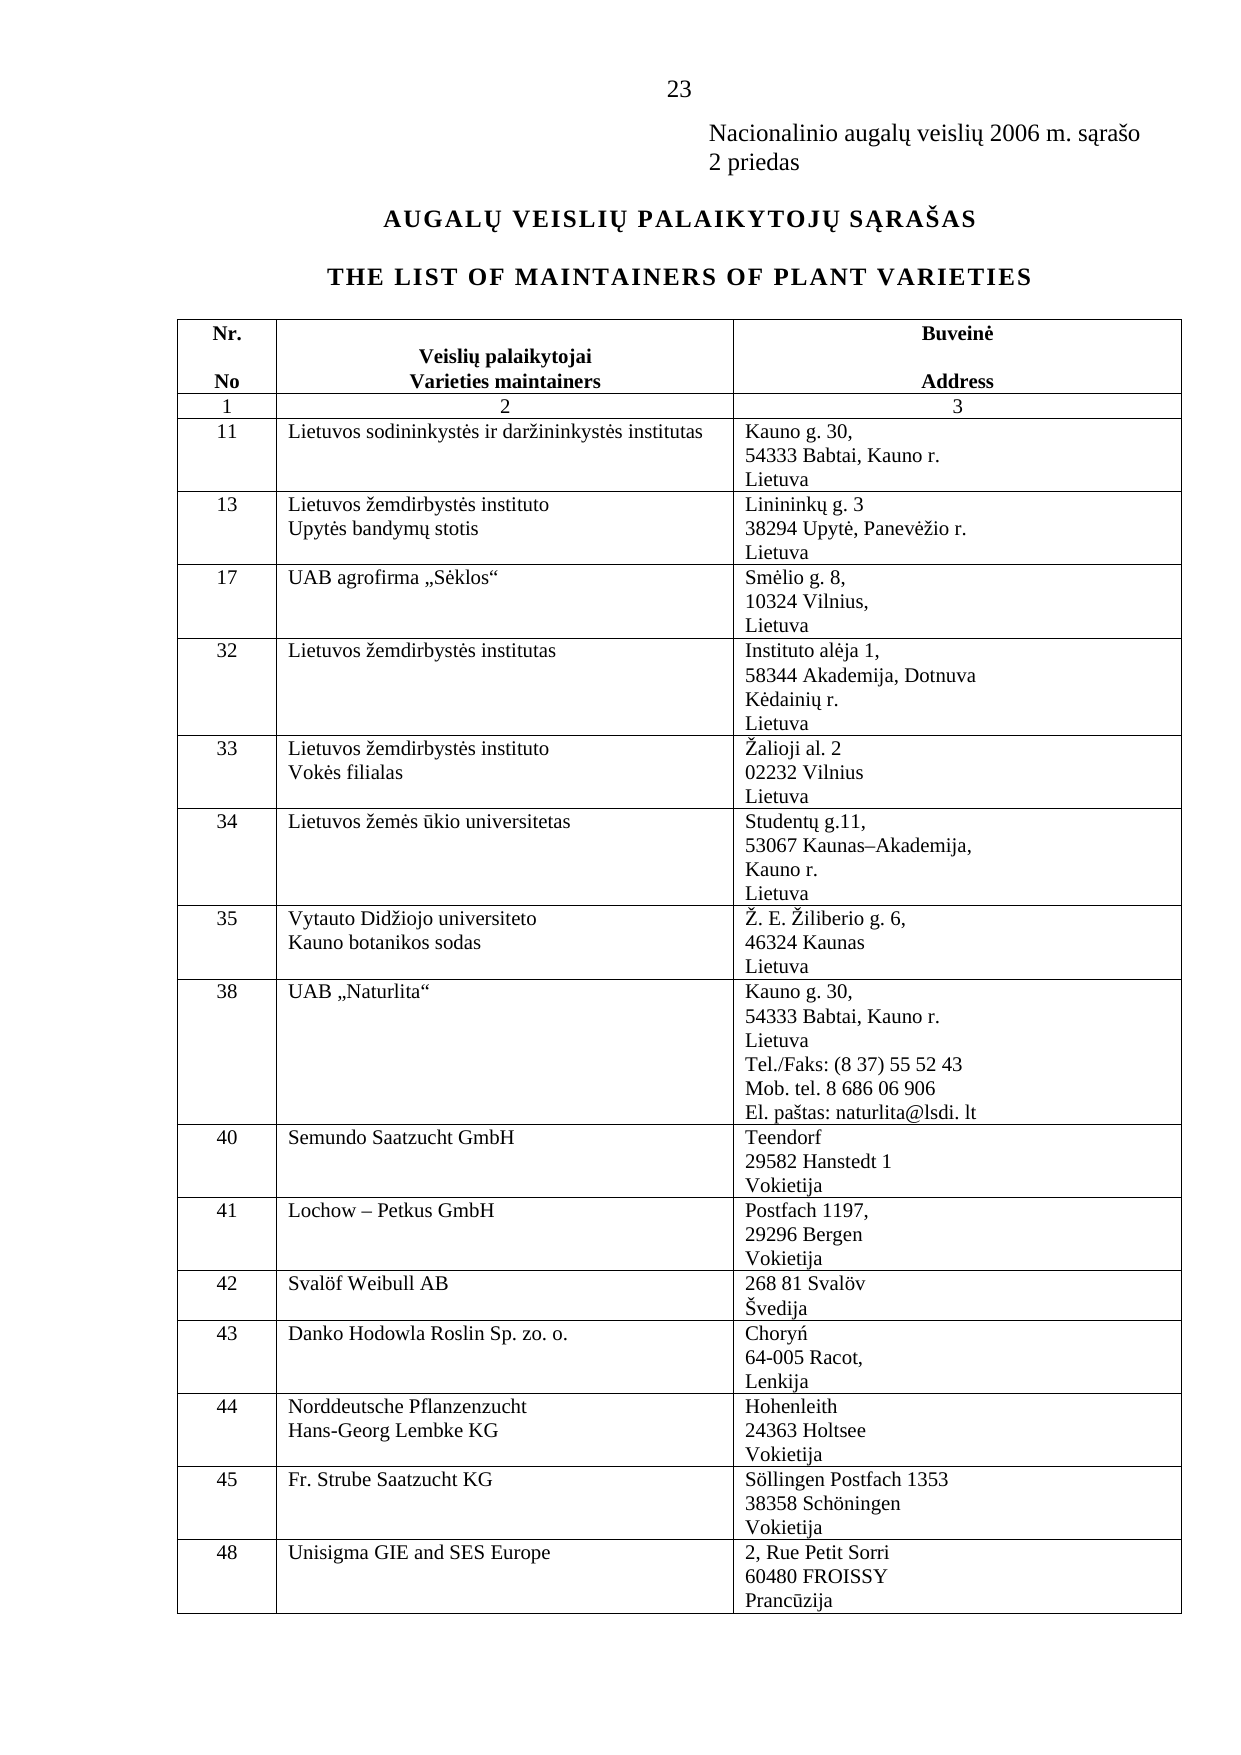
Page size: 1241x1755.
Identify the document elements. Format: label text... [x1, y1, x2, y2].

table_cell Fr. Strube Saatzucht KG [277, 1467, 733, 1539]
table_cell Ž. E. Žiliberio g. 6, 46324 Kaunas Lietuva [734, 906, 1181, 978]
table_header Nr. [178, 320, 276, 368]
table_cell Studentų g.11, 53067 Kaunas–Akademija, Kauno r. Lietuva [734, 809, 1181, 905]
table_cell 3 [734, 394, 1181, 418]
table_cell 41 [178, 1198, 276, 1270]
table_cell Unisigma GIE and SES Europe [277, 1540, 733, 1612]
table_cell Address [734, 369, 1181, 393]
table_cell Smėlio g. 8, 10324 Vilnius, Lietuva [734, 565, 1181, 637]
table_cell 38 [178, 980, 276, 1124]
table_cell 45 [178, 1467, 276, 1539]
table_cell 44 [178, 1394, 276, 1466]
table_cell Lochow – Petkus GmbH [277, 1198, 733, 1270]
table_cell Vytauto Didžiojo universiteto Kauno botanikos sodas [277, 906, 733, 978]
table_cell 1 [178, 394, 276, 418]
text THE LIST OF MAINTAINERS OF PLANT VARIETIES [177, 262, 1181, 291]
table_cell No [178, 369, 276, 393]
table_cell Danko Hodowla Roslin Sp. zo. o. [277, 1321, 733, 1393]
table_cell Kauno g. 30, 54333 Babtai, Kauno r. Lietuva [734, 419, 1181, 491]
table_cell 13 [178, 492, 276, 564]
table_cell Lietuvos žemdirbystės institutas [277, 639, 733, 735]
table_header Buveinė [734, 320, 1181, 368]
table_cell Lietuvos sodininkystės ir daržininkystės institutas [277, 419, 733, 491]
table_cell UAB „Naturlita“ [277, 980, 733, 1124]
table_cell Instituto alėja 1, 58344 Akademija, Dotnuva Kėdainių r. Lietuva [734, 639, 1181, 735]
table_cell Linininkų g. 3 38294 Upytė, Panevėžio r. Lietuva [734, 492, 1181, 564]
table_cell Lietuvos žemės ūkio universitetas [277, 809, 733, 905]
table_cell 2 [277, 394, 733, 418]
table_cell Postfach 1197, 29296 Bergen Vokietija [734, 1198, 1181, 1270]
table_cell 2, Rue Petit Sorri 60480 FROISSY Prancūzija [734, 1540, 1181, 1612]
table_cell Lietuvos žemdirbystės instituto Vokės filialas [277, 736, 733, 808]
table_cell 42 [178, 1271, 276, 1319]
table_cell 11 [178, 419, 276, 491]
table_cell Norddeutsche Pflanzenzucht Hans-Georg Lembke KG [277, 1394, 733, 1466]
table_cell 35 [178, 906, 276, 978]
table_cell 268 81 Svalöv Švedija [734, 1271, 1181, 1319]
table_cell 40 [178, 1125, 276, 1197]
text 2 priedas [177, 147, 1181, 176]
table_cell 33 [178, 736, 276, 808]
table_cell 34 [178, 809, 276, 905]
table_cell Žalioji al. 2 02232 Vilnius Lietuva [734, 736, 1181, 808]
text Nacionalinio augalų veislių 2006 m. sąrašo [709, 118, 1181, 147]
table_header Veislių palaikytojai [277, 320, 733, 368]
table_cell Svalöf Weibull AB [277, 1271, 733, 1319]
table_cell Lietuvos žemdirbystės instituto Upytės bandymų stotis [277, 492, 733, 564]
table_cell Kauno g. 30, 54333 Babtai, Kauno r. Lietuva Tel./Faks: (8 37) 55 52 43 Mob. tel. 8 686 06 906 El. paštas: naturlita@lsdi. lt [734, 980, 1181, 1124]
table_cell Teendorf 29582 Hanstedt 1 Vokietija [734, 1125, 1181, 1197]
table_cell 17 [178, 565, 276, 637]
table_cell 32 [178, 639, 276, 735]
table_cell Choryń 64-005 Racot, Lenkija [734, 1321, 1181, 1393]
text AUGALŲ VEISLIŲ PALAIKYTOJŲ SĄRAŠAS [177, 204, 1181, 233]
table_cell UAB agrofirma „Sėklos“ [277, 565, 733, 637]
table_cell Semundo Saatzucht GmbH [277, 1125, 733, 1197]
table_cell 48 [178, 1540, 276, 1612]
table_cell Söllingen Postfach 1353 38358 Schöningen Vokietija [734, 1467, 1181, 1539]
table_cell Hohenleith 24363 Holtsee Vokietija [734, 1394, 1181, 1466]
table_cell Varieties maintainers [277, 369, 733, 393]
table_cell 43 [178, 1321, 276, 1393]
